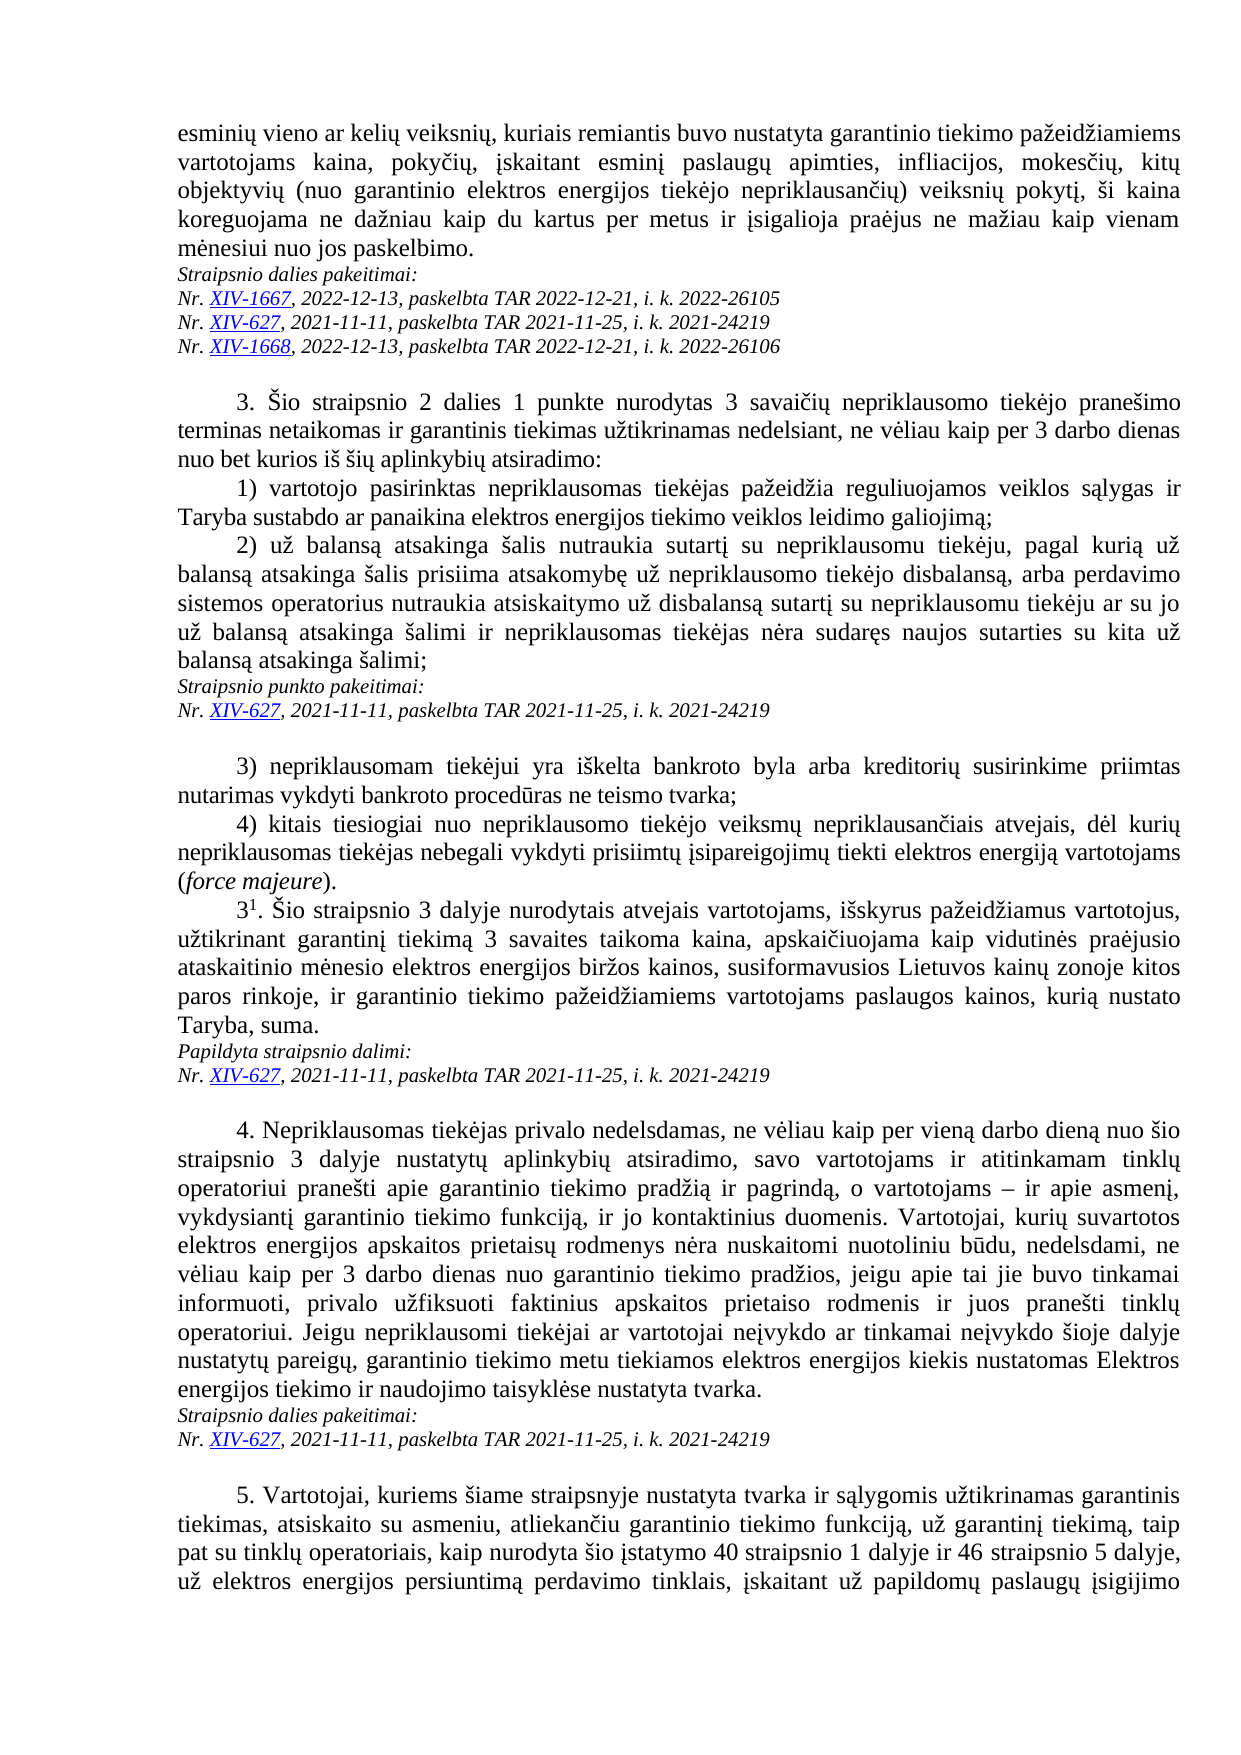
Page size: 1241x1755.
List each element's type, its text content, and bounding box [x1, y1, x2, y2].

text 2) už balansą atsakinga šalis nutraukia sutartį su nepriklausomu tiekėju, pagal kurią už balansą atsakinga šalis prisiima atsakomybę už nepriklausomo tiekėjo disbalansą, arba perdavimo sistemos operatorius nutraukia atsiskaitymo už disbalansą sutartį su nepriklausomu tiekėju ar su jo už balansą atsakinga šalimi ir nepriklausomas tiekėjas nėra sudaręs naujos sutarties su kita už balansą atsakinga šalimi; [177, 531, 1181, 674]
text Nr. XIV-1667, 2022-12-13, paskelbta TAR 2022-12-21, i. k. 2022-26105 [177, 286, 1181, 310]
text Papildyta straipsnio dalimi: [177, 1039, 1181, 1063]
text Nr. XIV-1668, 2022-12-13, paskelbta TAR 2022-12-21, i. k. 2022-26106 [177, 334, 1181, 358]
text Nr. XIV-627, 2021-11-11, paskelbta TAR 2021-11-25, i. k. 2021-24219 [177, 698, 1181, 722]
text 3) nepriklausomam tiekėjui yra iškelta bankroto byla arba kreditorių susirinkime priimtas nutarimas vykdyti bankroto procedūras ne teismo tvarka; [177, 751, 1181, 809]
text Straipsnio dalies pakeitimai: [177, 1403, 1181, 1427]
text Nr. XIV-627, 2021-11-11, paskelbta TAR 2021-11-25, i. k. 2021-24219 [177, 310, 1181, 334]
text Straipsnio dalies pakeitimai: [177, 262, 1181, 286]
text 5. Vartotojai, kuriems šiame straipsnyje nustatyta tvarka ir sąlygomis užtikrinamas garantinis tiekimas, atsiskaito su asmeniu, atliekančiu garantinio tiekimo funkciją, už garantinį tiekimą, taip pat su tinklų operatoriais, kaip nurodyta šio įstatymo 40 straipsnio 1 dalyje ir 46 straipsnio 5 dalyje, už elektros energijos persiuntimą perdavimo tinklais, įskaitant už papildomų paslaugų įsigijimo [177, 1480, 1181, 1595]
text Nr. XIV-627, 2021-11-11, paskelbta TAR 2021-11-25, i. k. 2021-24219 [177, 1063, 1181, 1087]
text 1) vartotojo pasirinktas nepriklausomas tiekėjas pažeidžia reguliuojamos veiklos sąlygas ir Taryba sustabdo ar panaikina elektros energijos tiekimo veiklos leidimo galiojimą; [177, 473, 1181, 531]
text 3. Šio straipsnio 2 dalies 1 punkte nurodytas 3 savaičių nepriklausomo tiekėjo pranešimo terminas netaikomas ir garantinis tiekimas užtikrinamas nedelsiant, ne vėliau kaip per 3 darbo dienas nuo bet kurios iš šių aplinkybių atsiradimo: [177, 387, 1181, 473]
text Nr. XIV-627, 2021-11-11, paskelbta TAR 2021-11-25, i. k. 2021-24219 [177, 1427, 1181, 1451]
text Straipsnio punkto pakeitimai: [177, 674, 1181, 698]
text 31. Šio straipsnio 3 dalyje nurodytais atvejais vartotojams, išskyrus pažeidžiamus vartotojus, užtikrinant garantinį tiekimą 3 savaites taikoma kaina, apskaičiuojama kaip vidutinės praėjusio ataskaitinio mėnesio elektros energijos biržos kainos, susiformavusios Lietuvos kainų zonoje kitos paros rinkoje, ir garantinio tiekimo pažeidžiamiems vartotojams paslaugos kainos, kurią nustato Taryba, suma. [177, 895, 1181, 1039]
text 4) kitais tiesiogiai nuo nepriklausomo tiekėjo veiksmų nepriklausančiais atvejais, dėl kurių nepriklausomas tiekėjas nebegali vykdyti prisiimtų įsipareigojimų tiekti elektros energiją vartotojams (force majeure). [177, 809, 1181, 895]
text 4. Nepriklausomas tiekėjas privalo nedelsdamas, ne vėliau kaip per vieną darbo dieną nuo šio straipsnio 3 dalyje nustatytų aplinkybių atsiradimo, savo vartotojams ir atitinkamam tinklų operatoriui pranešti apie garantinio tiekimo pradžią ir pagrindą, o vartotojams – ir apie asmenį, vykdysiantį garantinio tiekimo funkciją, ir jo kontaktinius duomenis. Vartotojai, kurių suvartotos elektros energijos apskaitos prietaisų rodmenys nėra nuskaitomi nuotoliniu būdu, nedelsdami, ne vėliau kaip per 3 darbo dienas nuo garantinio tiekimo pradžios, jeigu apie tai jie buvo tinkamai informuoti, privalo užfiksuoti faktinius apskaitos prietaiso rodmenis ir juos pranešti tinklų operatoriui. Jeigu nepriklausomi tiekėjai ar vartotojai neįvykdo ar tinkamai neįvykdo šioje dalyje nustatytų pareigų, garantinio tiekimo metu tiekiamos elektros energijos kiekis nustatomas Elektros energijos tiekimo ir naudojimo taisyklėse nustatyta tvarka. [177, 1116, 1181, 1403]
text esminių vieno ar kelių veiksnių, kuriais remiantis buvo nustatyta garantinio tiekimo pažeidžiamiems vartotojams kaina, pokyčių, įskaitant esminį paslaugų apimties, infliacijos, mokesčių, kitų objektyvių (nuo garantinio elektros energijos tiekėjo nepriklausančių) veiksnių pokytį, ši kaina koreguojama ne dažniau kaip du kartus per metus ir įsigalioja praėjus ne mažiau kaip vienam mėnesiui nuo jos paskelbimo. [177, 118, 1181, 262]
